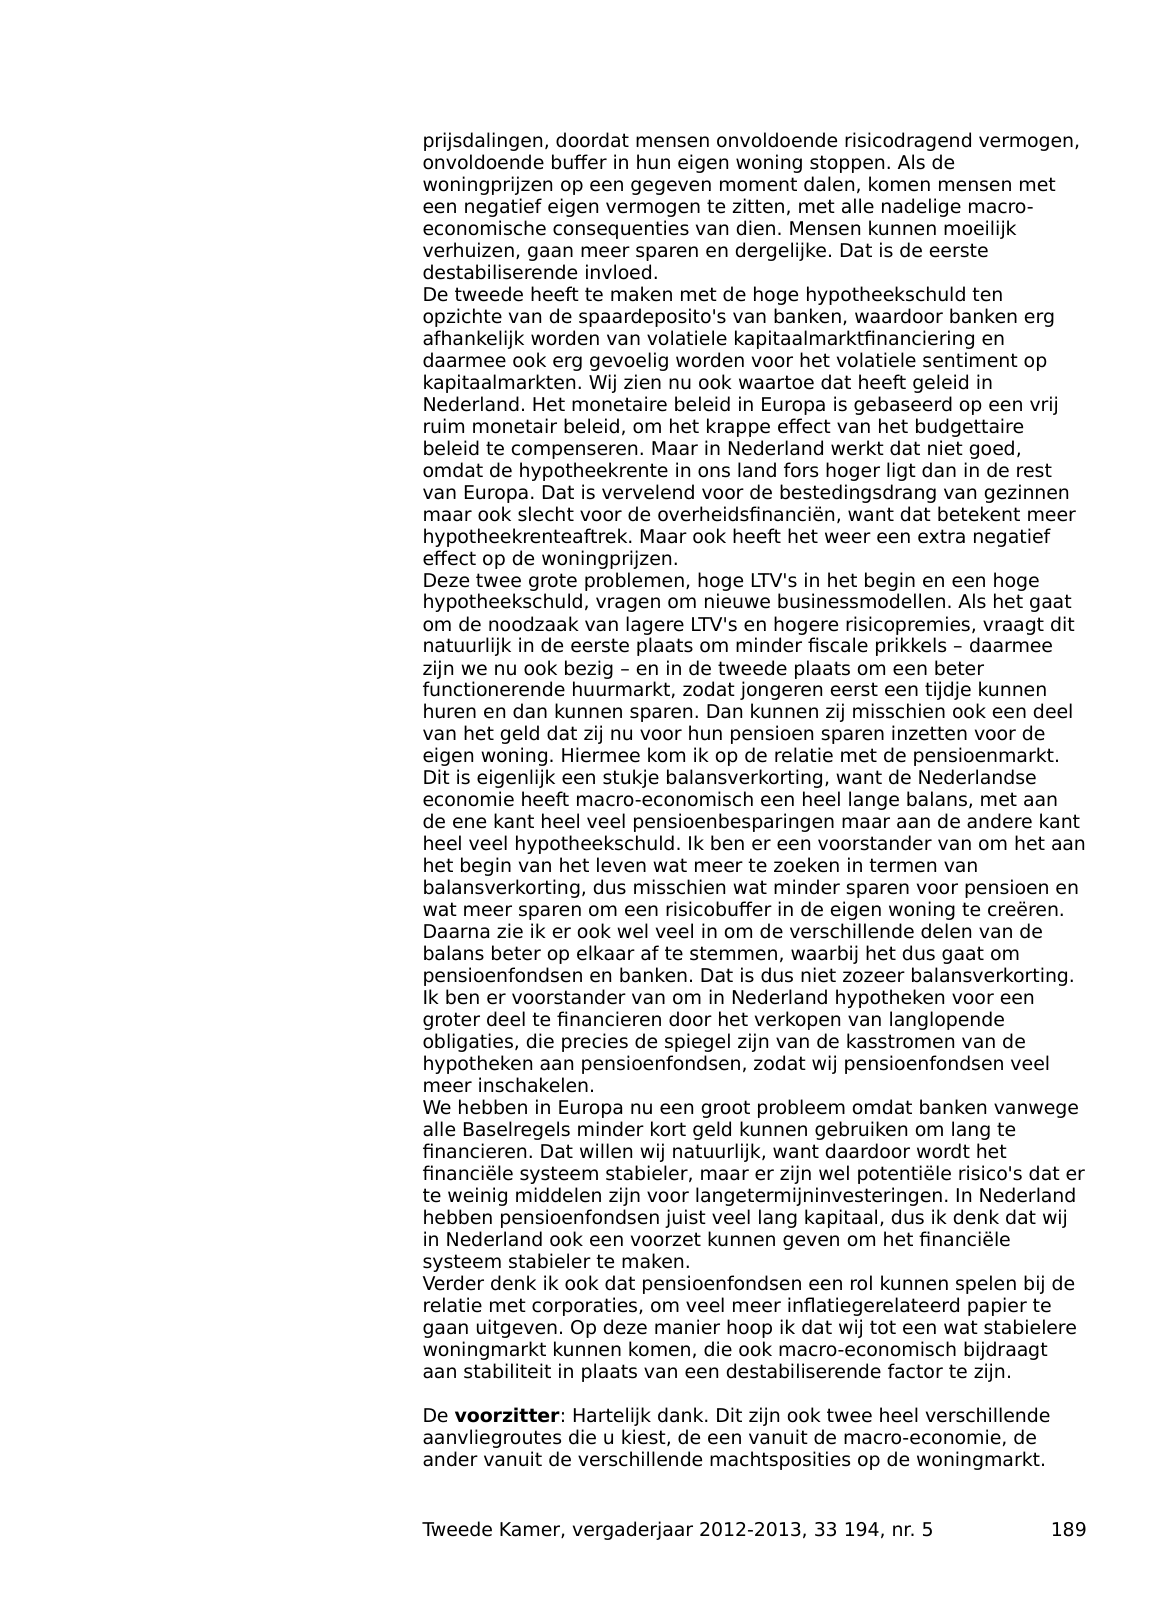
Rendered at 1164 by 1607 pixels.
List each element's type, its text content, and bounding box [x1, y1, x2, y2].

text prijsdalingen, doordat mensen onvoldoende risicodragend vermogen, onvoldoende buffer in hun eigen woning stoppen. Als de woningprijzen op een gegeven moment dalen, komen mensen met een negatief eigen vermogen te zitten, met alle nadelige macro-economische consequenties van dien. Mensen kunnen moeilijk verhuizen, gaan meer sparen en dergelijke. Dat is de eerste destabiliserende invloed. [422, 130, 1087, 284]
text We hebben in Europa nu een groot probleem omdat banken vanwege alle Baselregels minder kort geld kunnen gebruiken om lang te financieren. Dat willen wij natuurlijk, want daardoor wordt het financiële systeem stabieler, maar er zijn wel potentiële risico's dat er te weinig middelen zijn voor langetermijninvesteringen. In Nederland hebben pensioenfondsen juist veel lang kapitaal, dus ik denk dat wij in Nederland ook een voorzet kunnen geven om het financiële systeem stabieler te maken. [422, 1097, 1087, 1273]
text Deze twee grote problemen, hoge LTV's in het begin en een hoge hypotheekschuld, vragen om nieuwe businessmodellen. Als het gaat om de noodzaak van lagere LTV's en hogere risicopremies, vraagt dit natuurlijk in de eerste plaats om minder fiscale prikkels – daarmee zijn we nu ook bezig – en in de tweede plaats om een beter functionerende huurmarkt, zodat jongeren eerst een tijdje kunnen huren en dan kunnen sparen. Dan kunnen zij misschien ook een deel van het geld dat zij nu voor hun pensioen sparen inzetten voor de eigen woning. Hiermee kom ik op de relatie met de pensioenmarkt. Dit is eigenlijk een stukje balansverkorting, want de Nederlandse economie heeft macro-economisch een heel lange balans, met aan de ene kant heel veel pensioenbesparingen maar aan de andere kant heel veel hypotheekschuld. Ik ben er een voorstander van om het aan het begin van het leven wat meer te zoeken in termen van balansverkorting, dus misschien wat minder sparen voor pensioen en wat meer sparen om een risicobuffer in de eigen woning te creëren. [422, 569, 1087, 921]
text De voorzitter: Hartelijk dank. Dit zijn ook twee heel verschillende aanvliegroutes die u kiest, de een vanuit de macro-economie, de ander vanuit de verschillende machtsposities op de woningmarkt. [422, 1405, 1087, 1471]
text Daarna zie ik er ook wel veel in om de verschillende delen van de balans beter op elkaar af te stemmen, waarbij het dus gaat om pensioenfondsen en banken. Dat is dus niet zozeer balansverkorting. Ik ben er voorstander van om in Nederland hypotheken voor een groter deel te financieren door het verkopen van langlopende obligaties, die precies de spiegel zijn van de kasstromen van de hypotheken aan pensioenfondsen, zodat wij pensioenfondsen veel meer inschakelen. [422, 921, 1087, 1097]
text De tweede heeft te maken met de hoge hypotheekschuld ten opzichte van de spaardeposito's van banken, waardoor banken erg afhankelijk worden van volatiele kapitaalmarktfinanciering en daarmee ook erg gevoelig worden voor het volatiele sentiment op kapitaalmarkten. Wij zien nu ook waartoe dat heeft geleid in Nederland. Het monetaire beleid in Europa is gebaseerd op een vrij ruim monetair beleid, om het krappe effect van het budgettaire beleid te compenseren. Maar in Nederland werkt dat niet goed, omdat de hypotheekrente in ons land fors hoger ligt dan in de rest van Europa. Dat is vervelend voor de bestedingsdrang van gezinnen maar ook slecht voor de overheidsfinanciën, want dat betekent meer hypotheekrenteaftrek. Maar ook heeft het weer een extra negatief effect op de woningprijzen. [422, 284, 1087, 569]
text Verder denk ik ook dat pensioenfondsen een rol kunnen spelen bij de relatie met corporaties, om veel meer inflatiegerelateerd papier te gaan uitgeven. Op deze manier hoop ik dat wij tot een wat stabielere woningmarkt kunnen komen, die ook macro-economisch bijdraagt aan stabiliteit in plaats van een destabiliserende factor te zijn. [422, 1273, 1087, 1383]
